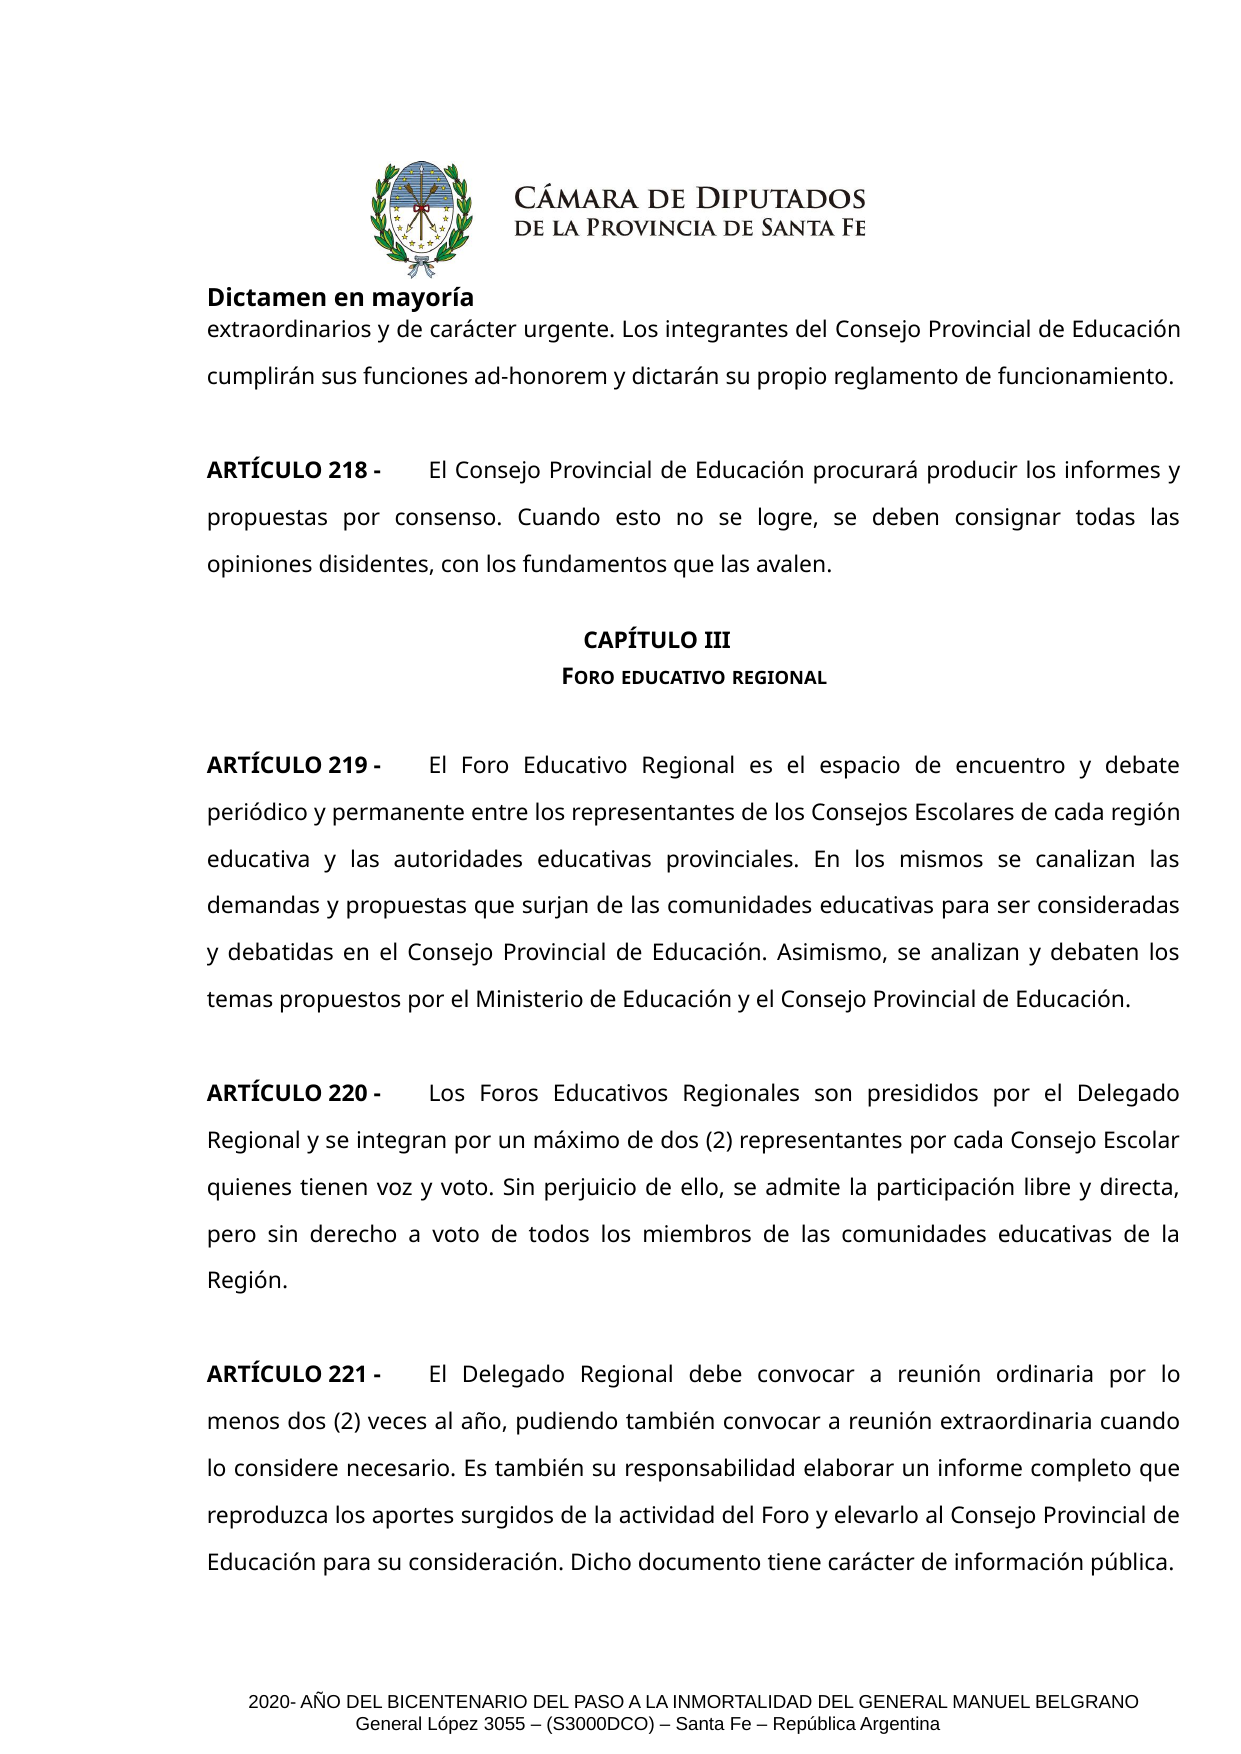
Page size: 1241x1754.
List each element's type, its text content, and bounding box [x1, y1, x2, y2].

list Los Foros Educativos Regionales son presididos por el Delegado Regional y se integran por un máximo de dos (2) representantes por cada Consejo Escolar quienes tienen voz y voto. Sin perjuicio de ello, se admite la participación libre y directa, pero sin derecho a voto de todos los miembros de las comunidades educativas de la Región. [207, 1077, 1181, 1296]
picture [370, 161, 866, 283]
list extraordinarios y de carácter urgente. Los integrantes del Consejo Provincial de Educación cumplirán sus funciones ad-honorem y dictarán su propio reglamento de funcionamiento. [207, 313, 1181, 392]
list El Delegado Regional debe convocar a reunión ordinaria por lo menos dos (2) veces al año, pudiendo también convocar a reunión extraordinaria cuando lo considere necesario. Es también su responsabilidad elaborar un informe completo que reproduzca los aportes surgidos de la actividad del Foro y elevarlo al Consejo Provincial de Educación para su consideración. Dicho documento tiene carácter de información pública. [207, 1358, 1181, 1577]
list Foro educativo regional [207, 624, 1181, 691]
list El Consejo Provincial de Educación procurará producir los informes y propuestas por consenso. Cuando esto no se logre, se deben consignar todas las opiniones disidentes, con los fundamentos que las avalen. [207, 454, 1181, 579]
list El Foro Educativo Regional es el espacio de encuentro y debate periódico y permanente entre los representantes de los Consejos Escolares de cada región educativa y las autoridades educativas provinciales. En los mismos se canalizan las demandas y propuestas que surjan de las comunidades educativas para ser consideradas y debatidas en el Consejo Provincial de Educación. Asimismo, se analizan y debaten los temas propuestos por el Ministerio de Educación y el Consejo Provincial de Educación. [207, 749, 1181, 1014]
